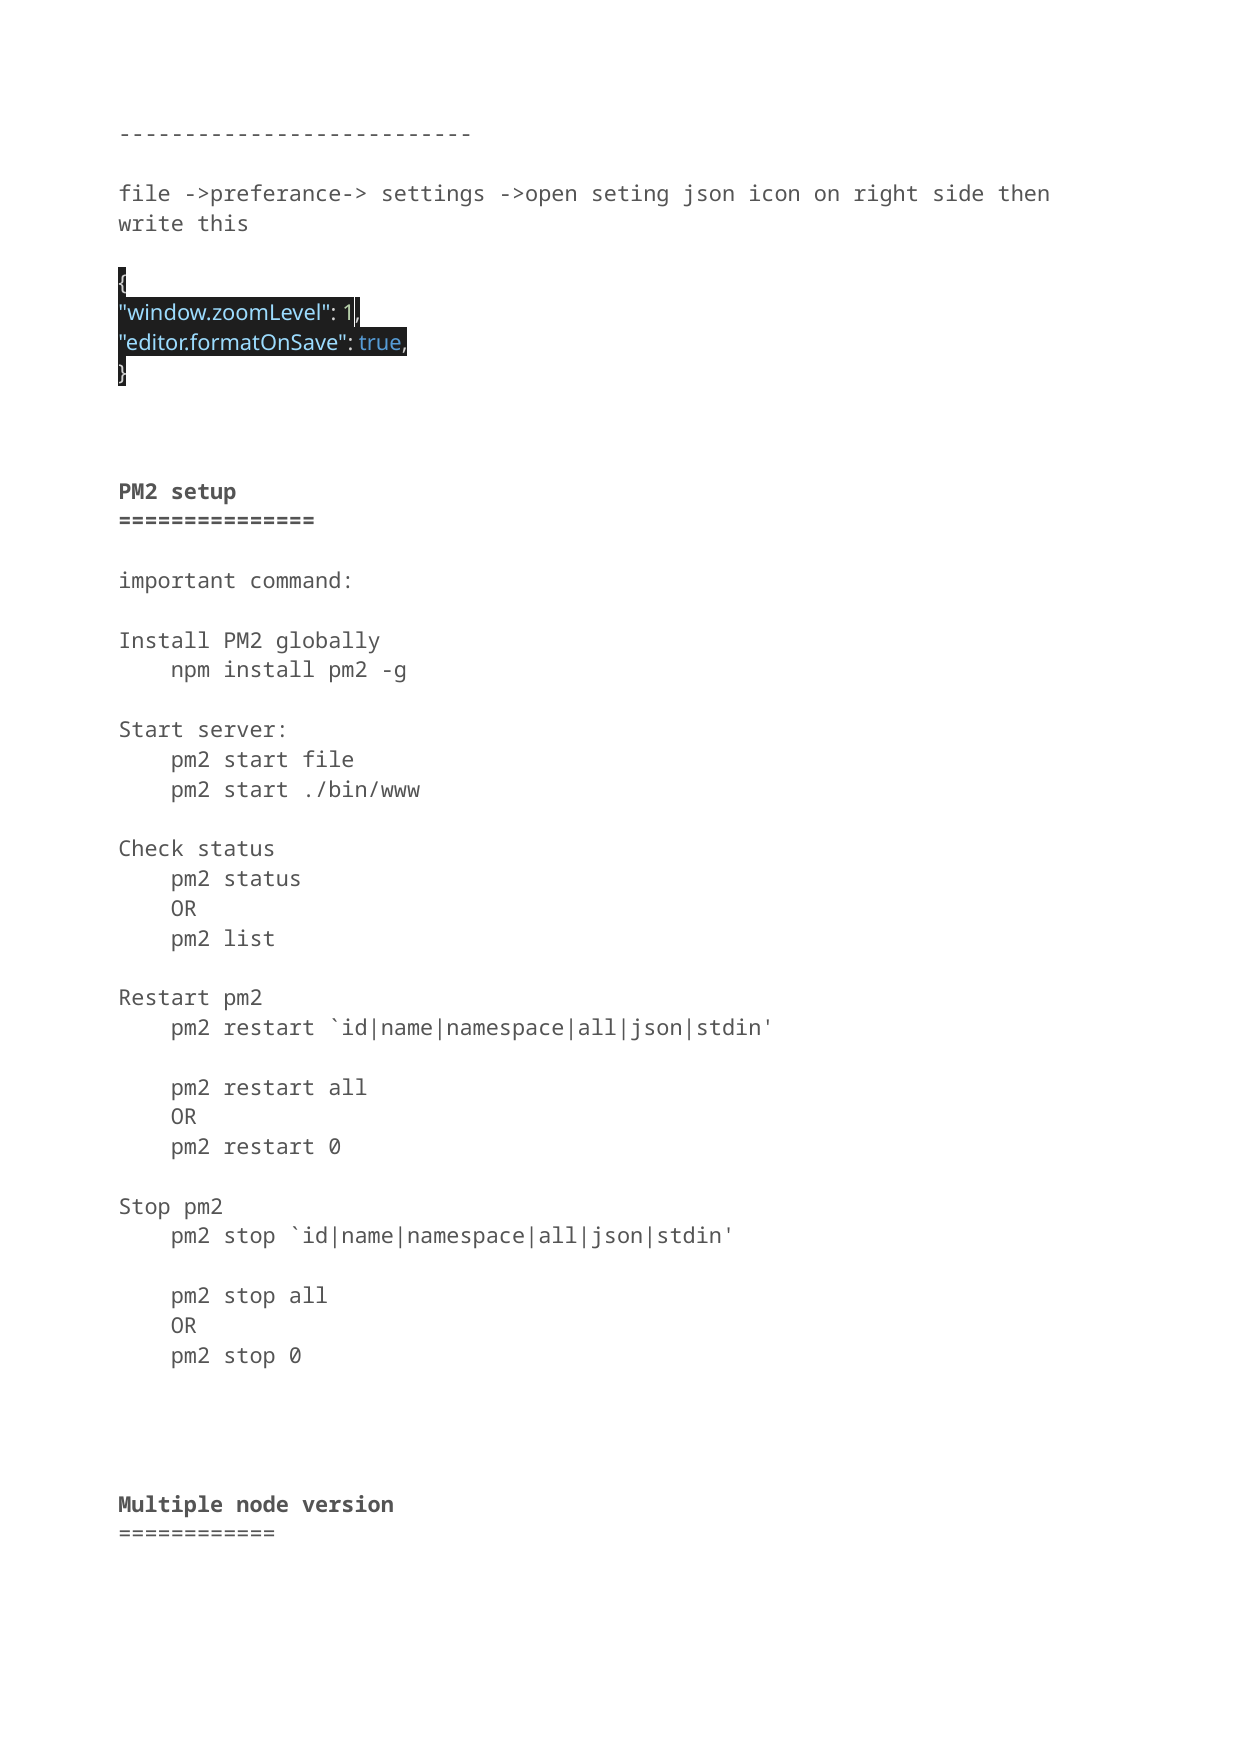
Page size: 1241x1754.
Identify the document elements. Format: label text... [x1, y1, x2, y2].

text OR [118, 1101, 1122, 1131]
text pm2 restart `id|name|namespace|all|json|stdin' [118, 1012, 1122, 1042]
text pm2 stop 0 [118, 1339, 1122, 1369]
text pm2 start file [118, 744, 1122, 773]
text ============ [118, 1518, 1122, 1548]
text pm2 restart 0 [118, 1131, 1122, 1161]
text OR [118, 893, 1122, 922]
text pm2 stop all [118, 1280, 1122, 1310]
text Check status [118, 833, 1122, 863]
text Multiple node version [118, 1488, 1122, 1518]
text pm2 restart all [118, 1071, 1122, 1101]
text pm2 stop `id|name|namespace|all|json|stdin' [118, 1220, 1122, 1250]
text "window.zoomLevel": 1, [118, 297, 1122, 327]
text npm install pm2 -g [118, 654, 1122, 684]
text pm2 start ./bin/www [118, 773, 1122, 803]
text { [118, 267, 1122, 297]
text "editor.formatOnSave": true, [118, 327, 1122, 356]
text --------------------------- [118, 118, 1122, 148]
text Stop pm2 [118, 1191, 1122, 1220]
text pm2 list [118, 922, 1122, 952]
text } [118, 356, 1122, 386]
text =============== [118, 505, 1122, 535]
text Install PM2 globally [118, 624, 1122, 654]
text PM2 setup [118, 476, 1122, 505]
text important command: [118, 565, 1122, 595]
text OR [118, 1310, 1122, 1339]
text pm2 status [118, 863, 1122, 893]
text Start server: [118, 714, 1122, 744]
text Restart pm2 [118, 982, 1122, 1012]
text file ->preferance-> settings ->open seting json icon on right side then write this [118, 178, 1122, 237]
